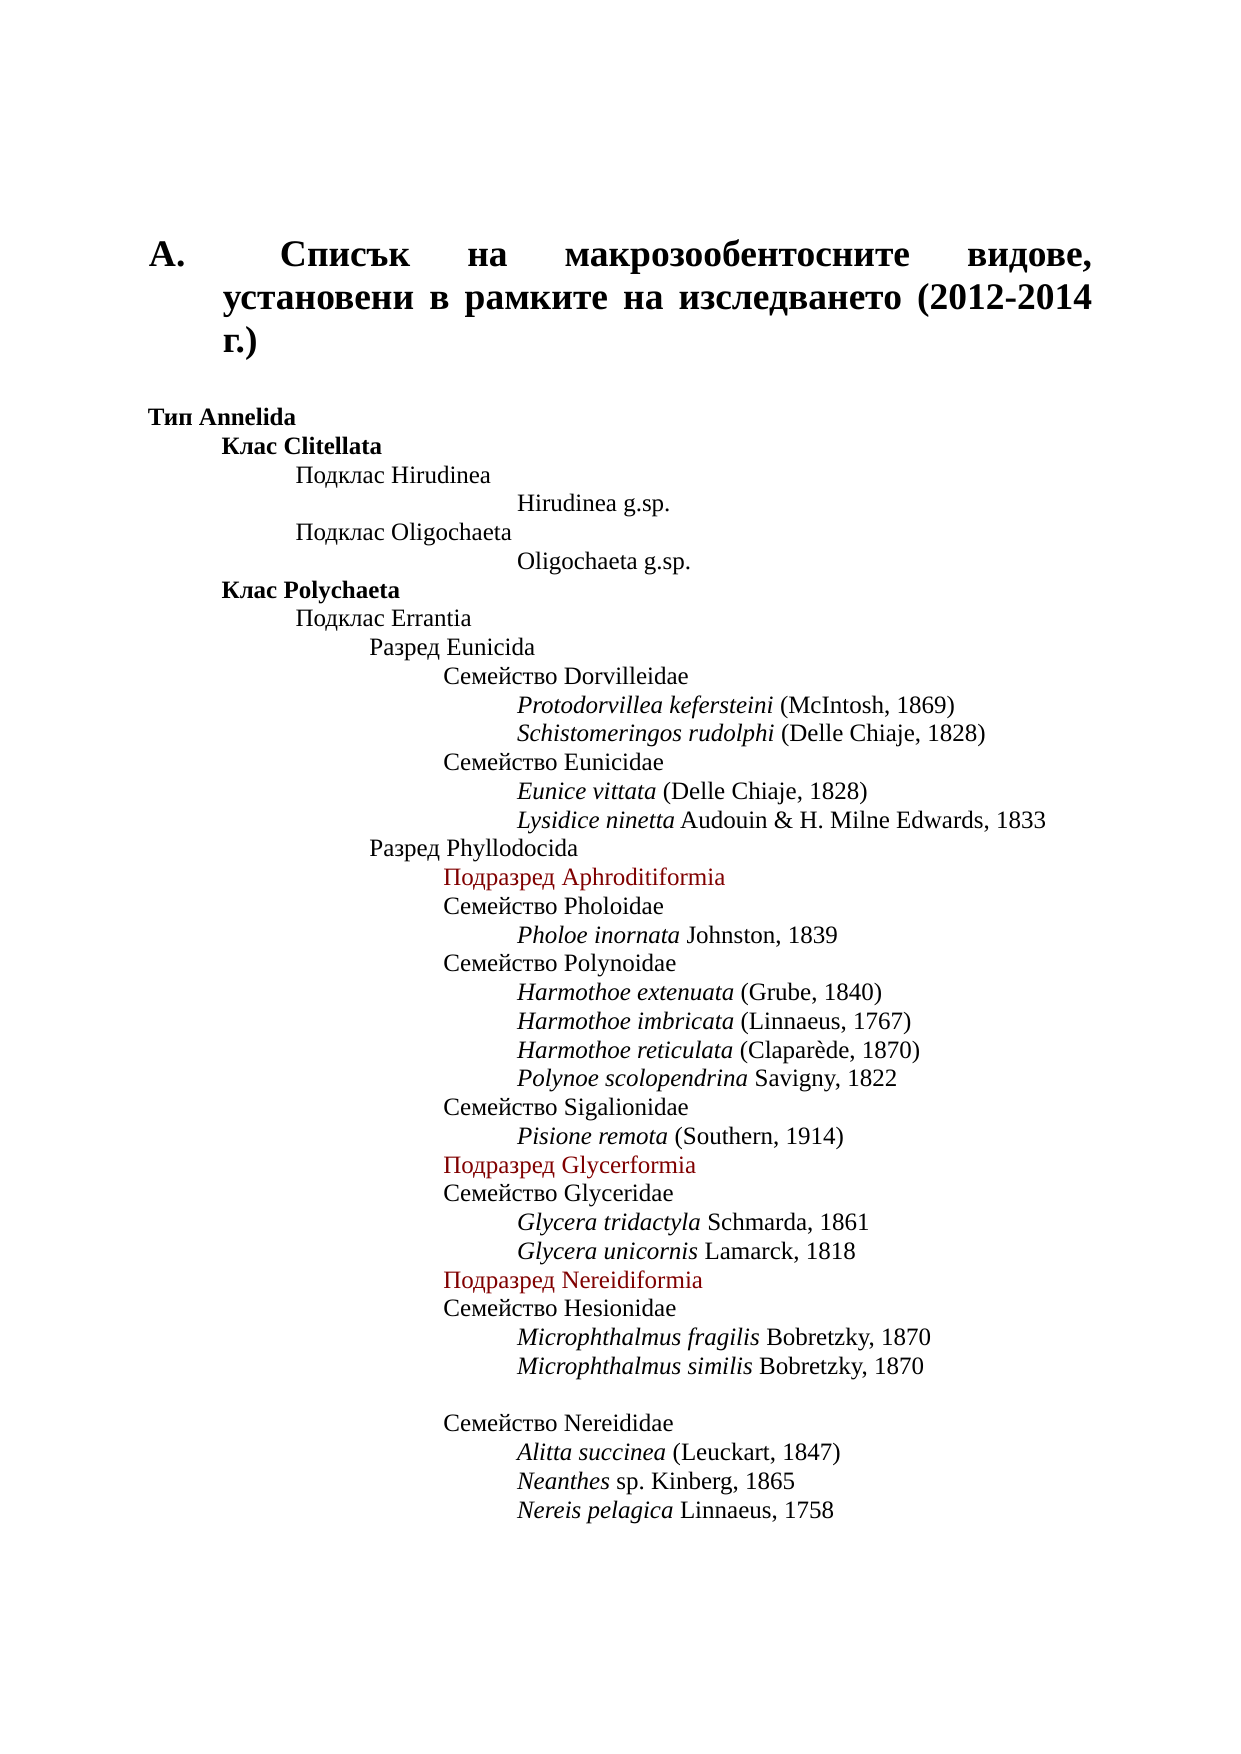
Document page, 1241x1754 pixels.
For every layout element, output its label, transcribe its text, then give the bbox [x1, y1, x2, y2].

text Microphthalmus fragilis Bobretzky, 1870 [148, 1322, 1093, 1351]
text Harmothoe reticulata (Claparède, 1870) [148, 1035, 1093, 1063]
text Семейство Dorvilleidae [148, 661, 1093, 690]
text Тип Annelida [148, 402, 1093, 431]
text Eunice vittata (Delle Chiaje, 1828) [148, 776, 1093, 805]
text Семейство Glyceridae [148, 1178, 1093, 1207]
text Schistomeringos rudolphi (Delle Chiaje, 1828) [148, 718, 1093, 747]
text Polynoe scolopendrina Savigny, 1822 [148, 1063, 1093, 1092]
text Подразред Nereidiformia [148, 1265, 1093, 1293]
text Hirudinea g.sp. [148, 488, 1093, 517]
text Microphthalmus similis Bobretzky, 1870 [148, 1351, 1093, 1408]
text Protodorvillea kefersteini (McIntosh, 1869) [148, 690, 1093, 718]
text Семейство Eunicidae [148, 747, 1093, 776]
text Harmothoe extenuata (Grube, 1840) [148, 977, 1093, 1006]
text Подклас Errantia [148, 603, 1093, 632]
text Lysidice ninetta Audouin & H. Milne Edwards, 1833 [148, 805, 1093, 833]
text Семейство Sigalionidae [148, 1092, 1093, 1121]
text Nereis pelagica Linnaeus, 1758 [148, 1495, 1093, 1523]
text Pisione remota (Southern, 1914) [148, 1121, 1093, 1150]
text Разред Eunicida [148, 632, 1093, 661]
text Alitta succinea (Leuckart, 1847) [148, 1437, 1093, 1466]
text Pholoe inornata Johnston, 1839 [148, 920, 1093, 948]
text Разред Phyllodocida [148, 833, 1093, 862]
text Подклас Oligochaeta [148, 517, 1093, 546]
text Семейство Pholoidae [148, 891, 1093, 920]
text Подразред Aphroditiformia [148, 862, 1093, 891]
text Подразред Glycerformia [148, 1150, 1093, 1178]
subtitle Списък на макрозообентосните видове, установени в рамките на изследването (2012-2014 г.) [185, 232, 1093, 361]
text Oligochaeta g.sp. [148, 546, 1093, 575]
text Клас Polychaeta [148, 575, 1093, 603]
text Семейство Hesionidae [148, 1293, 1093, 1322]
text Семейство Nereididae [148, 1408, 1093, 1437]
text Семейство Polynoidae [148, 948, 1093, 977]
text Neanthes sp. Kinberg, 1865 [148, 1466, 1093, 1495]
text Harmothoe imbricata (Linnaeus, 1767) [148, 1006, 1093, 1035]
text Glycera tridactyla Schmarda, 1861 [148, 1207, 1093, 1236]
text Клас Clitellata [148, 431, 1093, 460]
text Подклас Hirudinea [148, 460, 1093, 488]
text Glycera unicornis Lamarck, 1818 [148, 1236, 1093, 1265]
